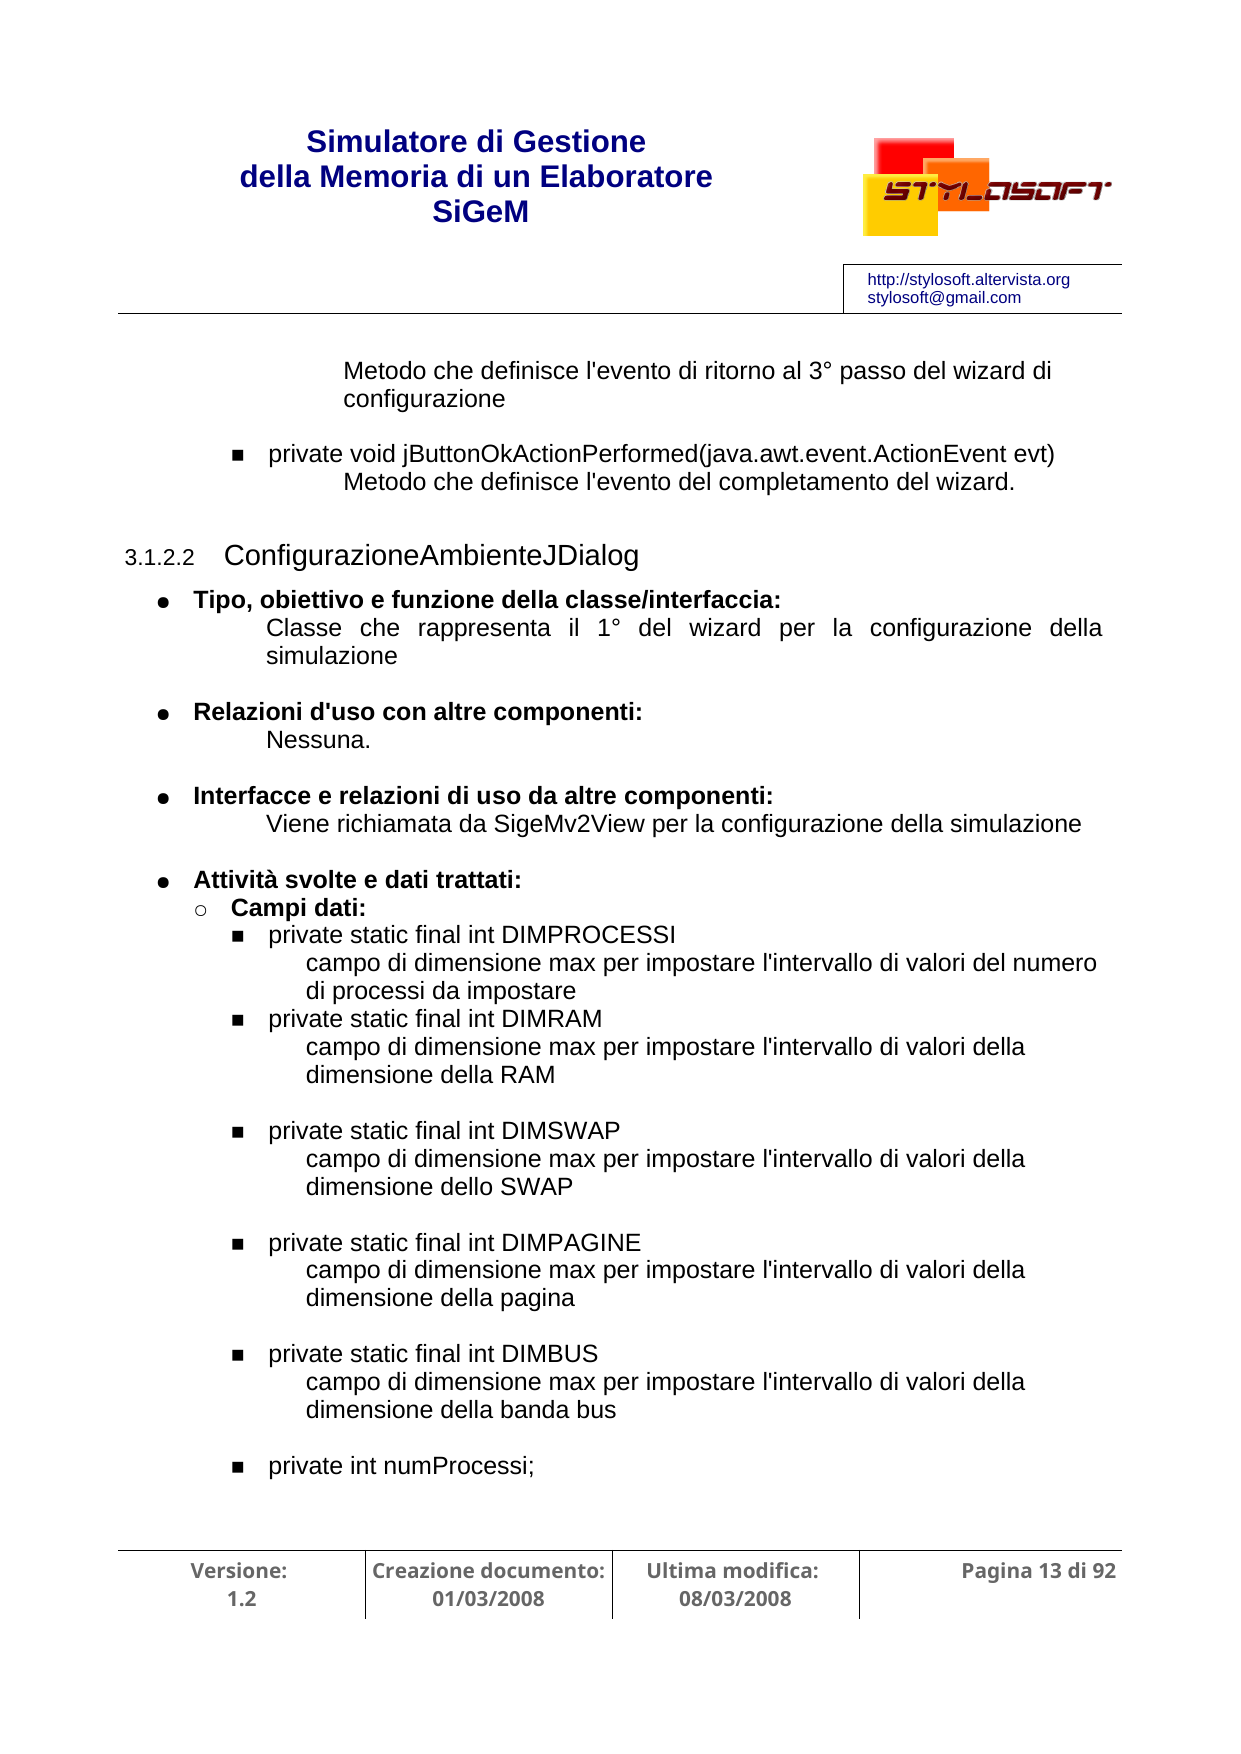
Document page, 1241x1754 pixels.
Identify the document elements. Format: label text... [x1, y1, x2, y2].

list campo di dimensione max per impostare l'intervallo di valori della dimensione dello SWAP [268, 1144, 1122, 1200]
list Tipo, obiettivo e funzione della classe/interfaccia: [156, 586, 1122, 614]
list private void jButtonOkActionPerformed(java.awt.event.ActionEvent evt) [231, 440, 1122, 468]
list campo di dimensione max per impostare l'intervallo di valori del numero di processi da impostare [268, 949, 1122, 1005]
list private static final int DIMSWAP [231, 1117, 1122, 1144]
picture [848, 123, 1117, 247]
list private int numProcessi; [231, 1452, 1122, 1479]
list campo di dimensione max per impostare l'intervallo di valori della dimensione della pagina [268, 1256, 1122, 1312]
list campo di dimensione max per impostare l'intervallo di valori della dimensione della RAM [268, 1033, 1122, 1089]
list Campi dati: [193, 893, 1122, 921]
list private static final int DIMPROCESSI [231, 921, 1122, 949]
list campo di dimensione max per impostare l'intervallo di valori della dimensione della banda bus [268, 1368, 1122, 1424]
list Classe che rappresenta il 1° del wizard per la configurazione della simulazione [156, 614, 1122, 670]
list Viene richiamata da SigeMv2View per la configurazione della simulazione [156, 809, 1122, 837]
list Attività svolte e dati trattati: [156, 865, 1122, 893]
list Metodo che definisce l'evento di ritorno al 3° passo del wizard di configurazione [306, 357, 1122, 412]
list private static final int DIMPAGINE [231, 1228, 1122, 1256]
list Relazioni d'uso con altre componenti: [156, 698, 1122, 726]
list private static final int DIMRAM [231, 1005, 1122, 1033]
list private static final int DIMBUS [231, 1340, 1122, 1368]
list Metodo che definisce l'evento del completamento del wizard. [306, 468, 1122, 496]
subtitle ConfigurazioneAmbienteJDialog [118, 539, 1122, 571]
list Nessuna. [156, 726, 1122, 754]
list Interfacce e relazioni di uso da altre componenti: [156, 782, 1122, 809]
